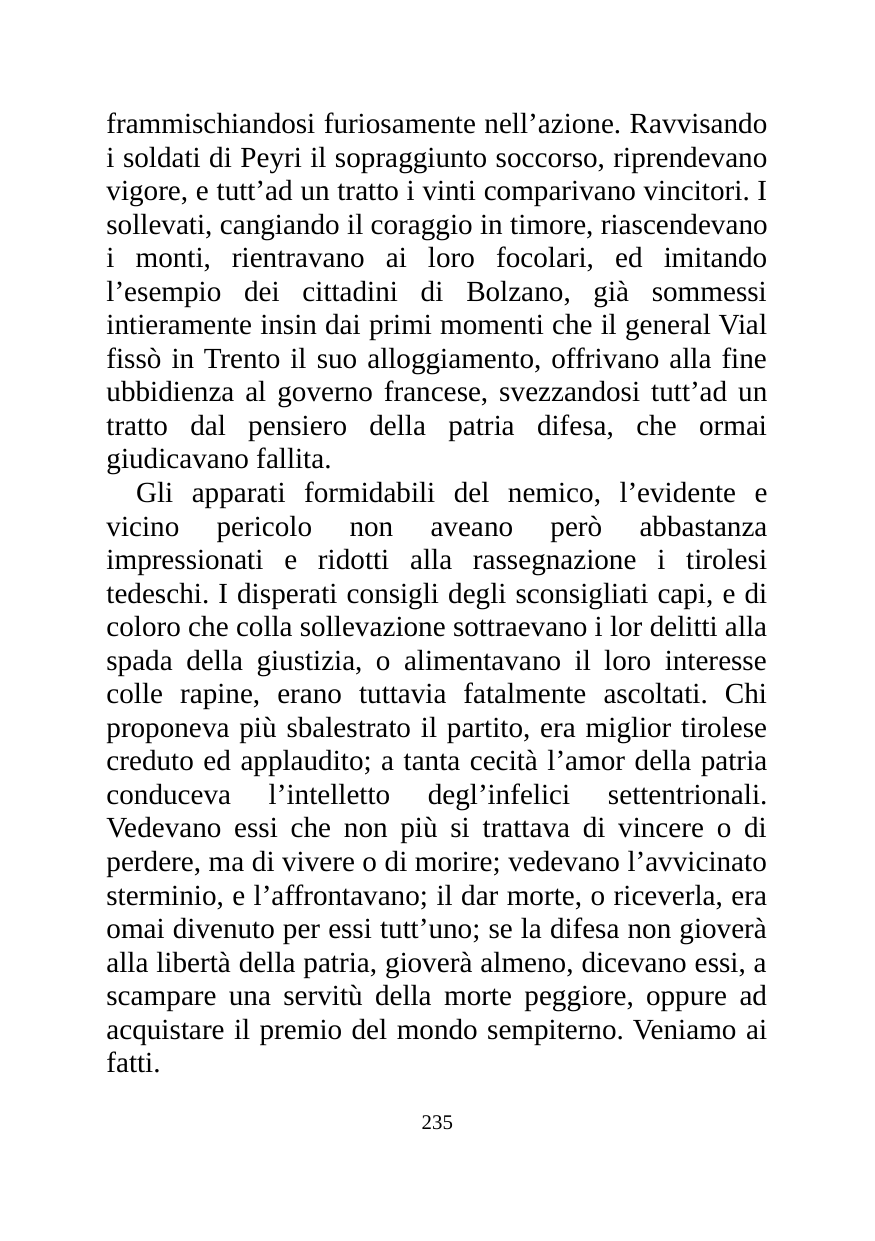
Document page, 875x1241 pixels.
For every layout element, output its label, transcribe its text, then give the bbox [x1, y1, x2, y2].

text Gli apparati formidabili del nemico, l’evidente e vicino pericolo non aveano però abbastanza impressionati e ridotti alla rassegnazione i tirolesi tedeschi. I disperati consigli degli sconsigliati capi, e di coloro che colla sollevazione sottraevano i lor delitti alla spada della giustizia, o alimentavano il loro interesse colle rapine, erano tuttavia fatalmente ascoltati. Chi proponeva più sbalestrato il partito, era miglior tirolese creduto ed applaudito; a tanta cecità l’amor della patria conduceva l’intelletto degl’infelici settentrionali. Vedevano essi che non più si trattava di vincere o di perdere, ma di vivere o di morire; vedevano l’avvicinato sterminio, e l’affrontavano; il dar morte, o riceverla, era omai divenuto per essi tutt’uno; se la difesa non gioverà alla libertà della patria, gioverà almeno, dicevano essi, a scampare una servitù della morte peggiore, oppure ad acquistare il premio del mondo sempiterno. Veniamo ai fatti. [106, 475, 768, 1079]
text frammischiandosi furiosamente nell’azione. Ravvisando i soldati di Peyri il sopraggiunto soccorso, riprendevano vigore, e tutt’ad un tratto i vinti comparivano vincitori. I sollevati, cangiando il coraggio in timore, riascendevano i monti, rientravano ai loro focolari, ed imitando l’esempio dei cittadini di Bolzano, già sommessi intieramente insin dai primi momenti che il general Vial fissò in Trento il suo alloggiamento, offrivano alla fine ubbidienza al governo francese, svezzandosi tutt’ad un tratto dal pensiero della patria difesa, che ormai giudicavano fallita. [106, 106, 768, 475]
